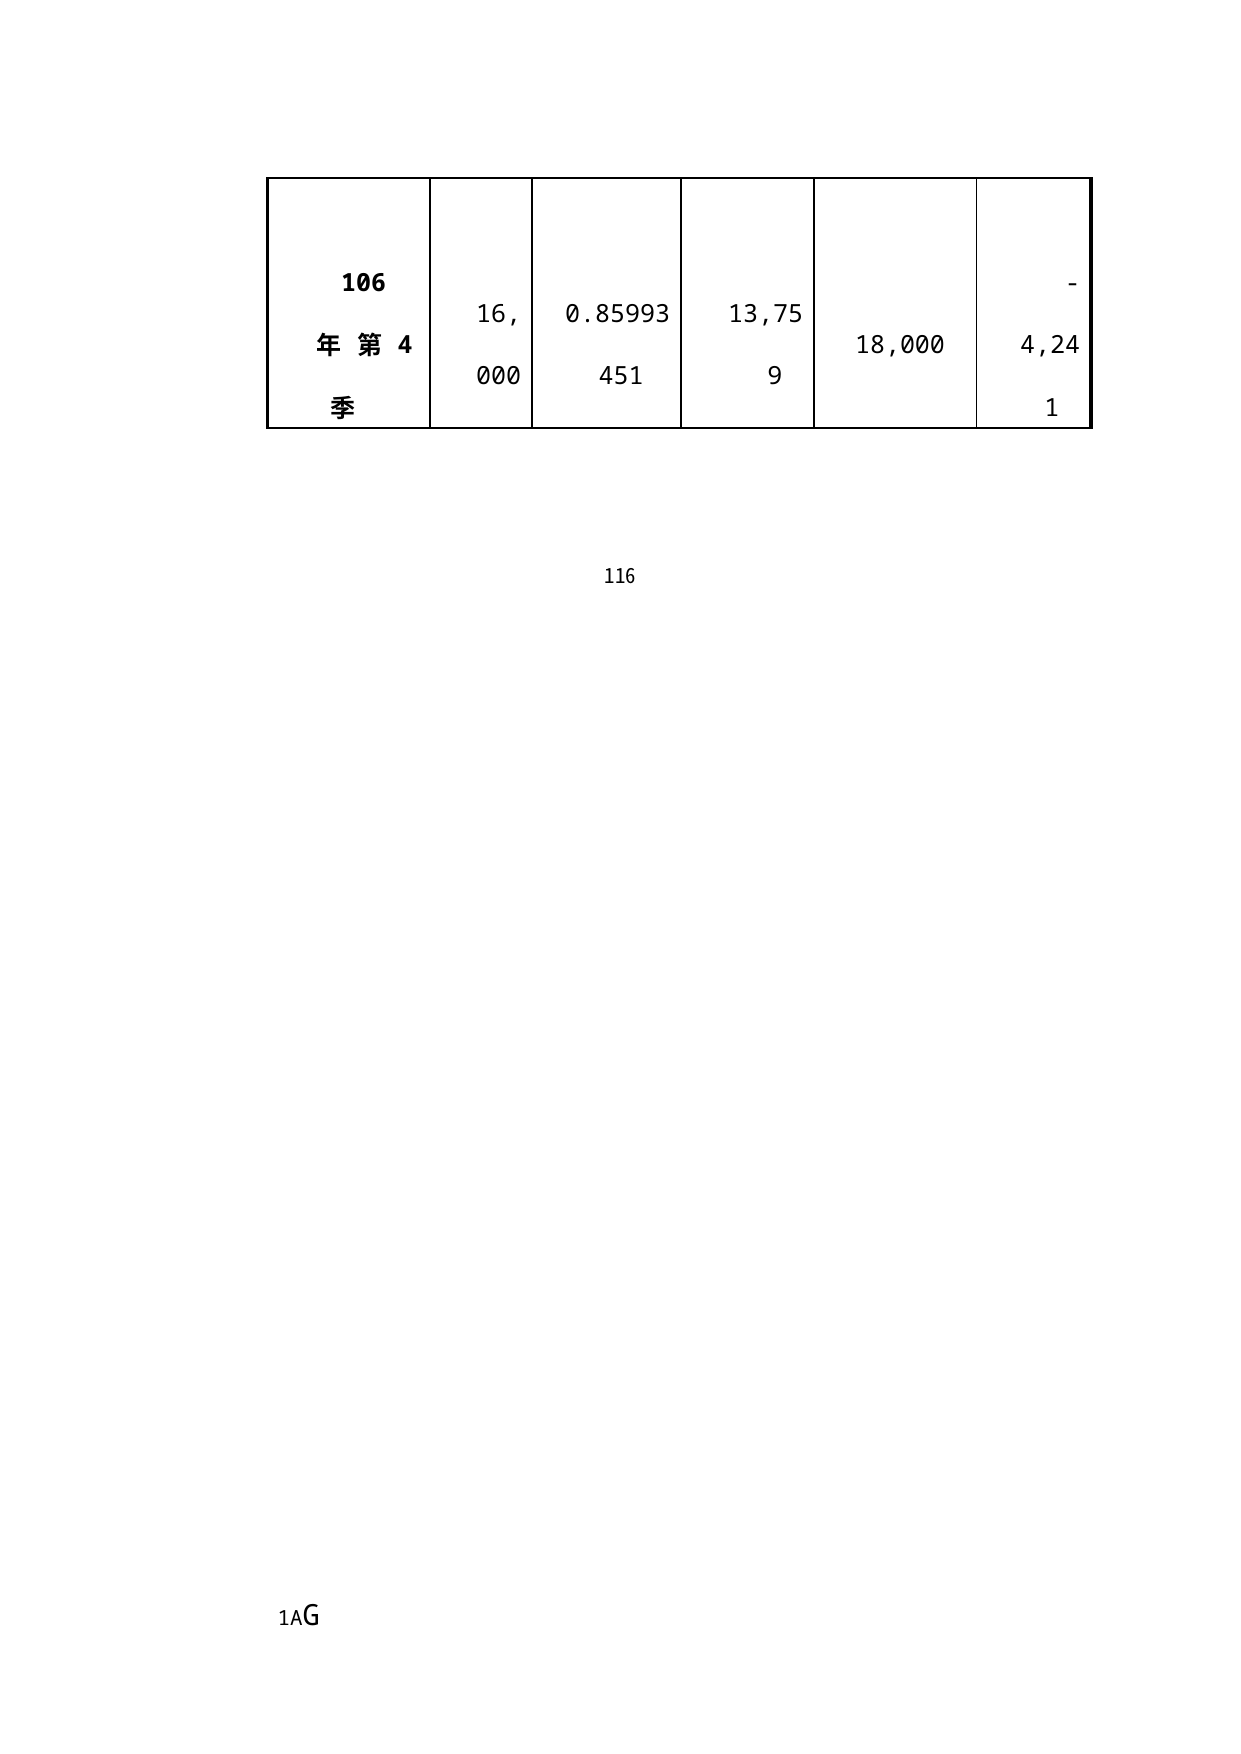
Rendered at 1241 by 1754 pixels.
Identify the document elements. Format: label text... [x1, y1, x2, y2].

table_cell 13,759 [682, 179, 813, 427]
table_cell 0.85993451 [533, 179, 680, 427]
table_cell 16,000 [431, 179, 531, 427]
table_cell -4,241 [977, 179, 1089, 427]
table_cell 18,000 [815, 179, 976, 427]
table_cell 106年第4季 [269, 179, 429, 427]
